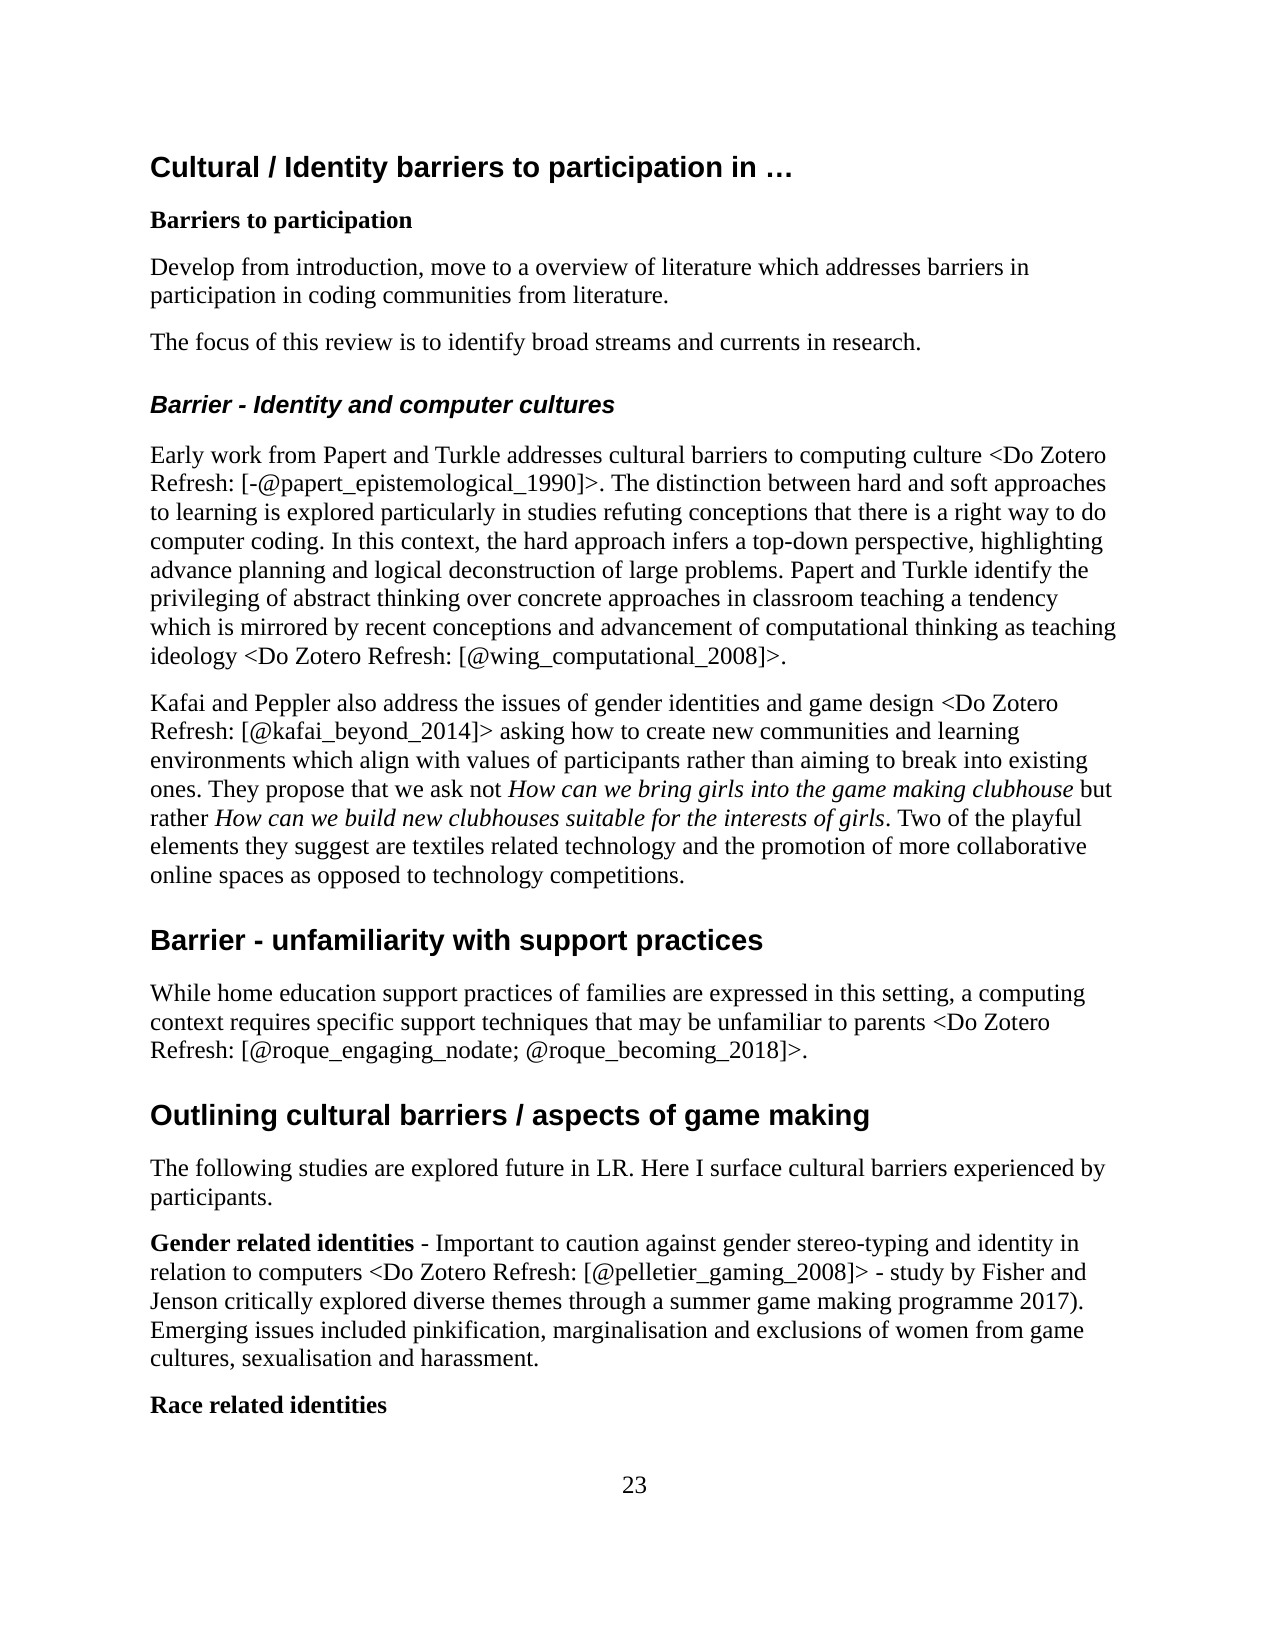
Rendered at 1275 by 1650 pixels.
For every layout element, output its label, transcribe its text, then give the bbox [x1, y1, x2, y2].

text Early work from Papert and Turkle addresses cultural barriers to computing culture <Do Zotero Refresh: [-@papert_epistemological_1990]>. The distinction between hard and soft approaches to learning is explored particularly in studies refuting conceptions that there is a right way to do computer coding. In this context, the hard approach infers a top-down perspective, highlighting advance planning and logical deconstruction of large problems. Papert and Turkle identify the privileging of abstract thinking over concrete approaches in classroom teaching a tendency which is mirrored by recent conceptions and advancement of computational thinking as teaching ideology <Do Zotero Refresh: [@wing_computational_2008]>. [150, 440, 1125, 670]
text Barriers to participation [150, 205, 1125, 234]
subtitle Cultural / Identity barriers to participation in … [150, 150, 1125, 183]
text Develop from introduction, move to a overview of literature which addresses barriers in participation in coding communities from literature. [150, 252, 1125, 309]
subtitle Barrier - unfamiliarity with support practices [150, 923, 1125, 956]
subtitle Barrier - Identity and computer cultures [150, 390, 1125, 418]
text Gender related identities - Important to caution against gender stereo-typing and identity in relation to computers <Do Zotero Refresh: [@pelletier_gaming_2008]> - study by Fisher and Jenson critically explored diverse themes through a summer game making programme 2017). Emerging issues included pinkification, marginalisation and exclusions of women from game cultures, sexualisation and harassment. [150, 1228, 1125, 1372]
text Race related identities [150, 1390, 1125, 1419]
subtitle Outlining cultural barriers / aspects of game making [150, 1098, 1125, 1132]
text The focus of this review is to identify broad streams and currents in research. [150, 327, 1125, 356]
text While home education support practices of families are expressed in this setting, a computing context requires specific support techniques that may be unfamiliar to parents <Do Zotero Refresh: [@roque_engaging_nodate; @roque_becoming_2018]>. [150, 978, 1125, 1064]
text The following studies are explored future in LR. Here I surface cultural barriers experienced by participants. [150, 1153, 1125, 1211]
text Kafai and Peppler also address the issues of gender identities and game design <Do Zotero Refresh: [@kafai_beyond_2014]> asking how to create new communities and learning environments which align with values of participants rather than aiming to break into existing ones. They propose that we ask not How can we bring girls into the game making clubhouse but rather How can we build new clubhouses suitable for the interests of girls. Two of the playful elements they suggest are textiles related technology and the promotion of more collaborative online spaces as opposed to technology competitions. [150, 688, 1125, 889]
